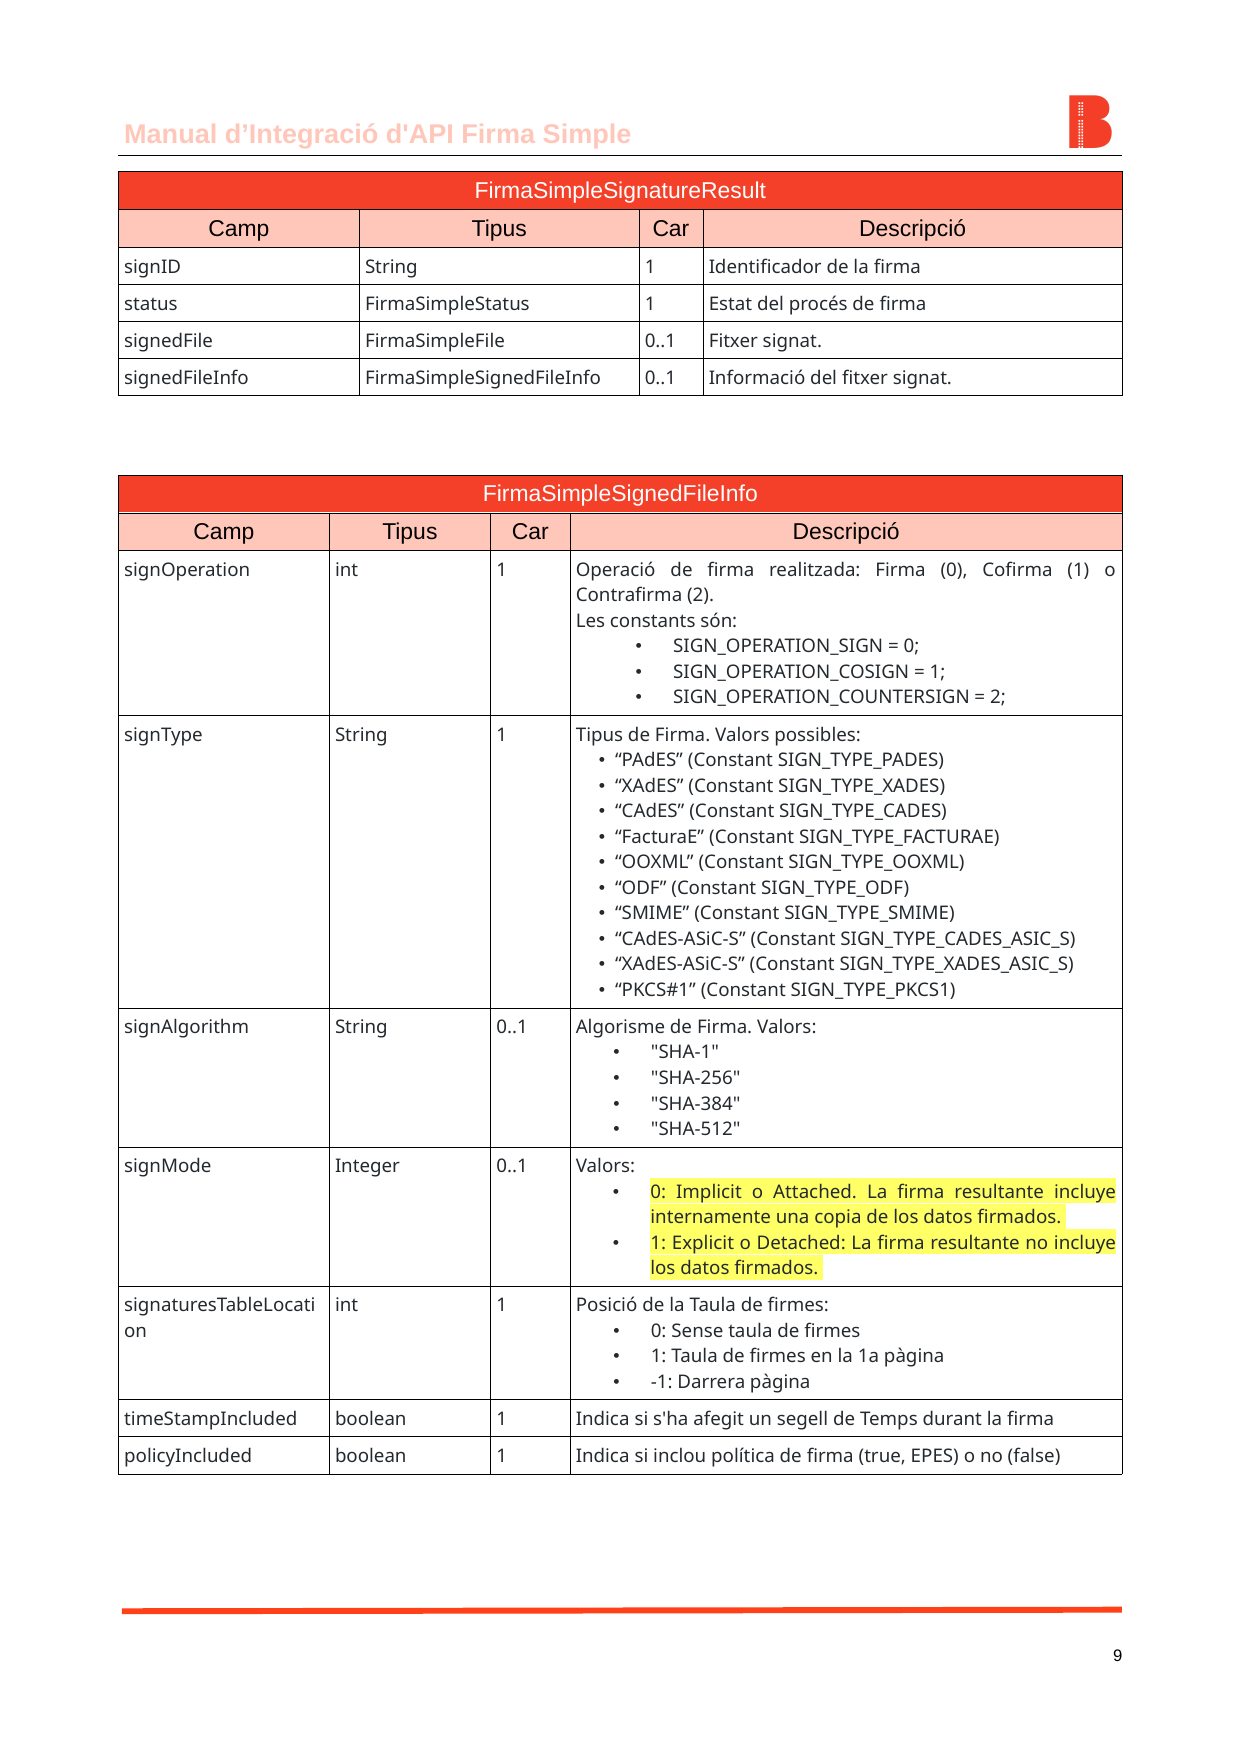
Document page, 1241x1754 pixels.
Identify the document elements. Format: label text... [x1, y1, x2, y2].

table_cell int [330, 551, 490, 715]
table_cell Fitxer signat. [704, 322, 1122, 358]
table_cell boolean [330, 1437, 490, 1473]
table_cell 0..1 [640, 359, 703, 395]
table_cell signedFile [119, 322, 359, 358]
table_cell Informació del fitxer signat. [704, 359, 1122, 395]
table_cell FirmaSimpleFile [360, 322, 639, 358]
table_cell Car [491, 514, 570, 550]
table_cell String [330, 716, 490, 1007]
table_cell Estat del procés de firma [704, 285, 1122, 321]
table_cell Identificador de la firma [704, 248, 1122, 284]
table_cell 1 [640, 248, 703, 284]
table_cell Indica si s'ha afegit un segell de Temps durant la firma [571, 1400, 1122, 1436]
table_cell 1 [491, 551, 570, 715]
table_cell Indica si inclou política de firma (true, EPES) o no (false) [571, 1437, 1122, 1473]
table_cell Camp [119, 514, 329, 550]
table_cell 0..1 [491, 1148, 570, 1286]
table_cell Descripció [571, 514, 1122, 550]
table_cell Descripció [704, 210, 1122, 247]
table_cell Integer [330, 1148, 490, 1286]
table_cell signedFileInfo [119, 359, 359, 395]
table_cell int [330, 1287, 490, 1399]
table_cell timeStampIncluded [119, 1400, 329, 1436]
table_cell Car [640, 210, 703, 247]
table_cell signOperation [119, 551, 329, 715]
table_cell signID [119, 248, 359, 284]
table_cell signMode [119, 1148, 329, 1286]
table_cell 1 [491, 1287, 570, 1399]
table_cell Tipus [360, 210, 639, 247]
table_cell Posició de la Taula de firmes: 0: Sense taula de firmes 1: Taula de firmes en la 1a pàgina -1: Darrera pàgina [571, 1287, 1122, 1399]
table_cell 1 [491, 1437, 570, 1473]
table_cell 1 [491, 716, 570, 1007]
table_cell Camp [119, 210, 359, 247]
table_cell signType [119, 716, 329, 1007]
table_cell Tipus de Firma. Valors possibles: “PAdES” (Constant SIGN_TYPE_PADES) “XAdES” (Constant SIGN_TYPE_XADES) “CAdES” (Constant SIGN_TYPE_CADES) “FacturaE” (Constant SIGN_TYPE_FACTURAE) “OOXML” (Constant SIGN_TYPE_OOXML) “ODF” (Constant SIGN_TYPE_ODF) “SMIME” (Constant SIGN_TYPE_SMIME) “CAdES-ASiC-S” (Constant SIGN_TYPE_CADES_ASIC_S) “XAdES-ASiC-S” (Constant SIGN_TYPE_XADES_ASIC_S) “PKCS#1” (Constant SIGN_TYPE_PKCS1) [571, 716, 1122, 1007]
table_cell 0..1 [640, 322, 703, 358]
picture [1063, 94, 1117, 150]
table_cell signAlgorithm [119, 1009, 329, 1147]
table_cell policyIncluded [119, 1437, 329, 1473]
table_cell Algorisme de Firma. Valors: "SHA-1" "SHA-256" "SHA-384" "SHA-512" [571, 1009, 1122, 1147]
table_cell status [119, 285, 359, 321]
table_cell Operació de firma realitzada: Firma (0), Cofirma (1) o Contrafirma (2). Les constants són: SIGN_OPERATION_SIGN = 0; SIGN_OPERATION_COSIGN = 1; SIGN_OPERATION_COUNTERSIGN = 2; [571, 551, 1122, 715]
table_cell FirmaSimpleStatus [360, 285, 639, 321]
table_cell String [330, 1009, 490, 1147]
table_cell 0..1 [491, 1009, 570, 1147]
table_cell String [360, 248, 639, 284]
table_cell Tipus [330, 514, 490, 550]
table_cell 1 [640, 285, 703, 321]
table_cell boolean [330, 1400, 490, 1436]
table_cell Valors: 0: Implicit o Attached. La firma resultante incluye internamente una copia de los datos firmados. 1: Explicit o Detached: La firma resultante no incluye los datos firmados. [571, 1148, 1122, 1286]
table_header FirmaSimpleSignedFileInfo [119, 476, 1122, 512]
table_cell 1 [491, 1400, 570, 1436]
table_cell signaturesTableLocation [119, 1287, 329, 1399]
table_cell FirmaSimpleSignedFileInfo [360, 359, 639, 395]
table_header FirmaSimpleSignatureResult [119, 172, 1122, 209]
